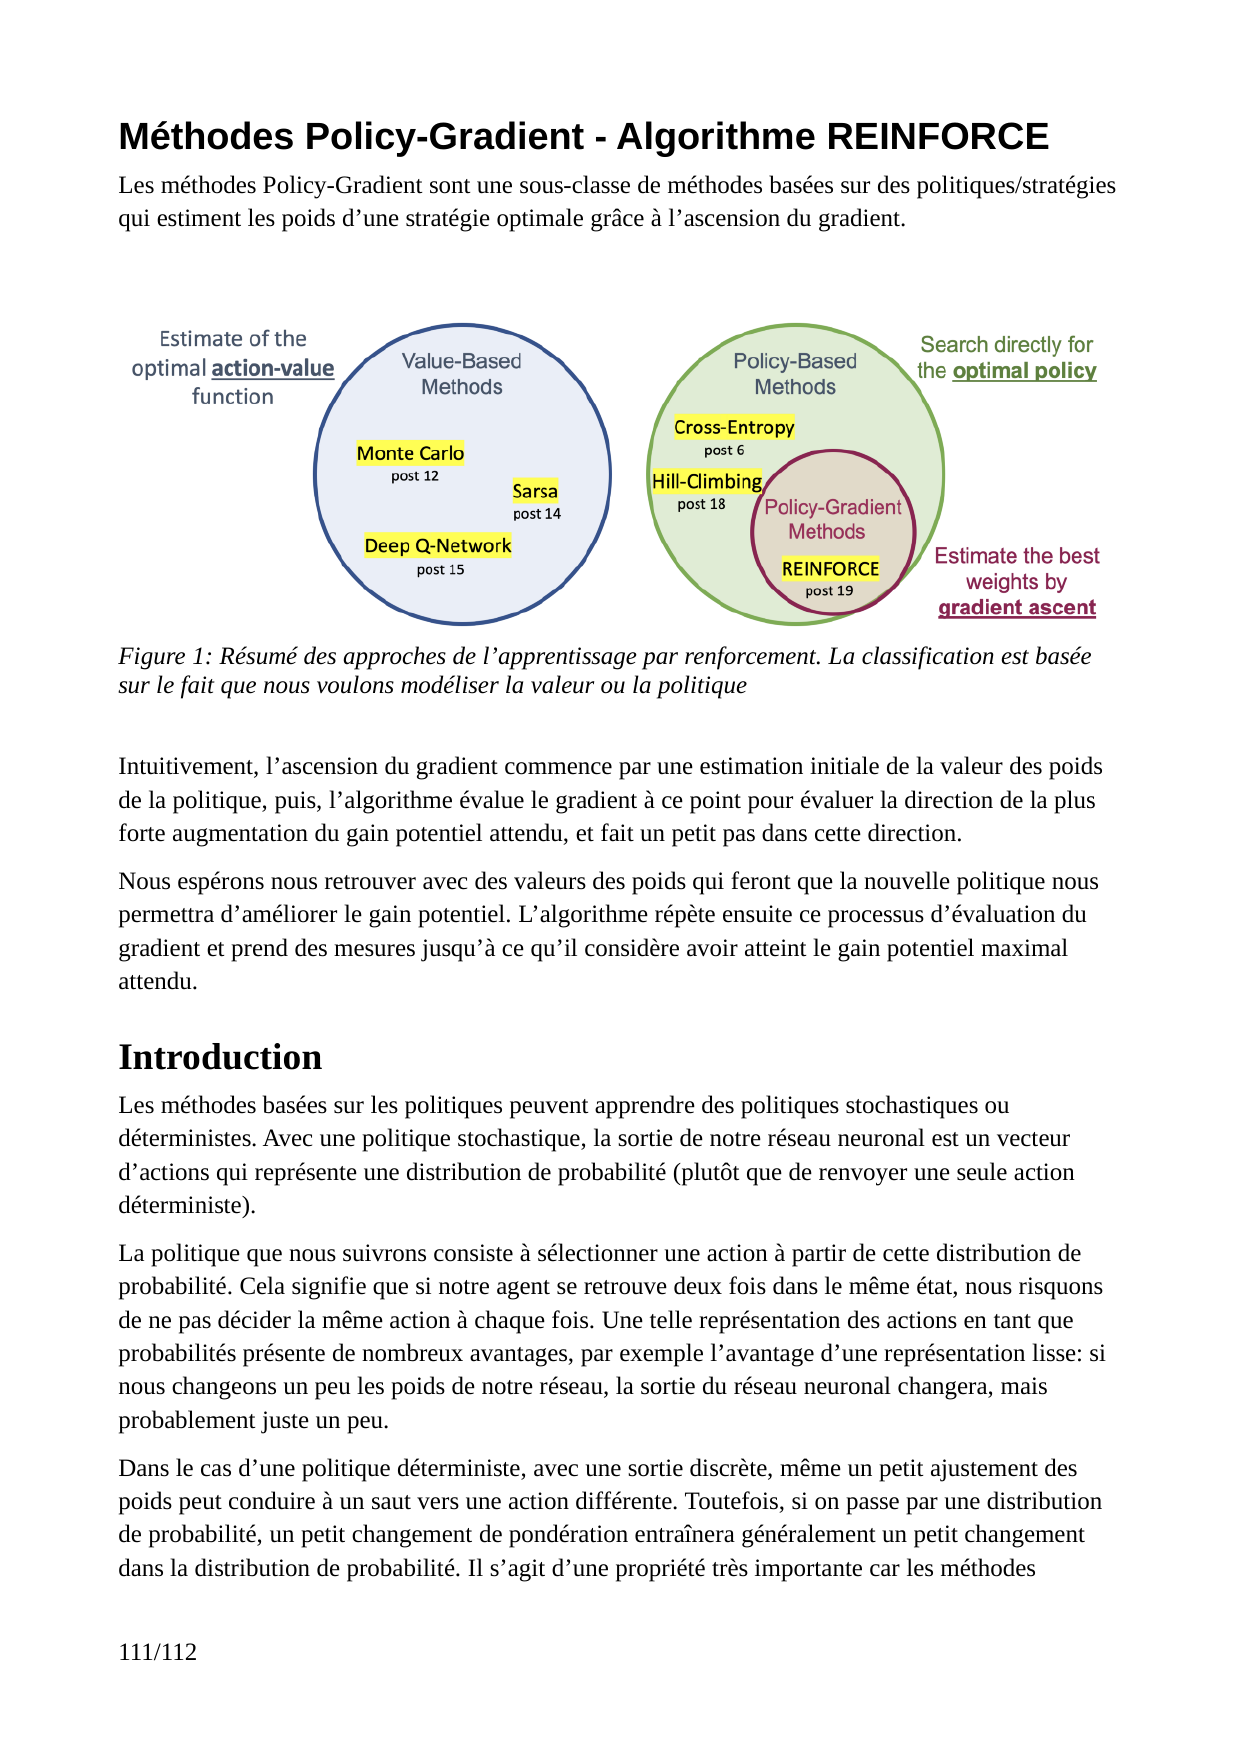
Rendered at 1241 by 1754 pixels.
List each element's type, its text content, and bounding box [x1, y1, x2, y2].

text Les méthodes basées sur les politiques peuvent apprendre des politiques stochastiques ou déterministes. Avec une politique stochastique, la sortie de notre réseau neuronal est un vecteur d’actions qui représente une distribution de probabilité (plutôt que de renvoyer une seule action déterministe). [118, 1090, 1122, 1219]
text Figure 1: Résumé des approches de l’apprentissage par renforcement. La classification est basée sur le fait que nous voulons modéliser la valeur ou la politique [118, 636, 1122, 699]
picture [118, 311, 1123, 636]
text Les méthodes Policy-Gradient sont une sous-classe de méthodes basées sur des politiques/stratégies qui estiment les poids d’une stratégie optimale grâce à l’ascension du gradient. [118, 169, 1122, 232]
text Intuitivement, l’ascension du gradient commence par une estimation initiale de la valeur des poids de la politique, puis, l’algorithme évalue le gradient à ce point pour évaluer la direction de la plus forte augmentation du gain potentiel attendu, et fait un petit pas dans cette direction. [118, 751, 1122, 847]
subtitle Introduction [118, 1034, 1122, 1077]
text La politique que nous suivrons consiste à sélectionner une action à partir de cette distribution de probabilité. Cela signifie que si notre agent se retrouve deux fois dans le même état, nous risquons de ne pas décider la même action à chaque fois. Une telle représentation des actions en tant que probabilités présente de nombreux avantages, par exemple l’avantage d’une représentation lisse: si nous changeons un peu les poids de notre réseau, la sortie du réseau neuronal changera, mais probablement juste un peu. [118, 1238, 1122, 1433]
text Dans le cas d’une politique déterministe, avec une sortie discrète, même un petit ajustement des poids peut conduire à un saut vers une action différente. Toutefois, si on passe par une distribution de probabilité, un petit changement de pondération entraînera généralement un petit changement dans la distribution de probabilité. Il s’agit d’une propriété très importante car les méthodes [118, 1452, 1122, 1581]
subtitle Méthodes Policy-Gradient - Algorithme REINFORCE [118, 113, 1122, 157]
text Nous espérons nous retrouver avec des valeurs des poids qui feront que la nouvelle politique nous permettra d’améliorer le gain potentiel. L’algorithme répète ensuite ce processus d’évaluation du gradient et prend des mesures jusqu’à ce qu’il considère avoir atteint le gain potentiel maximal attendu. [118, 866, 1122, 995]
